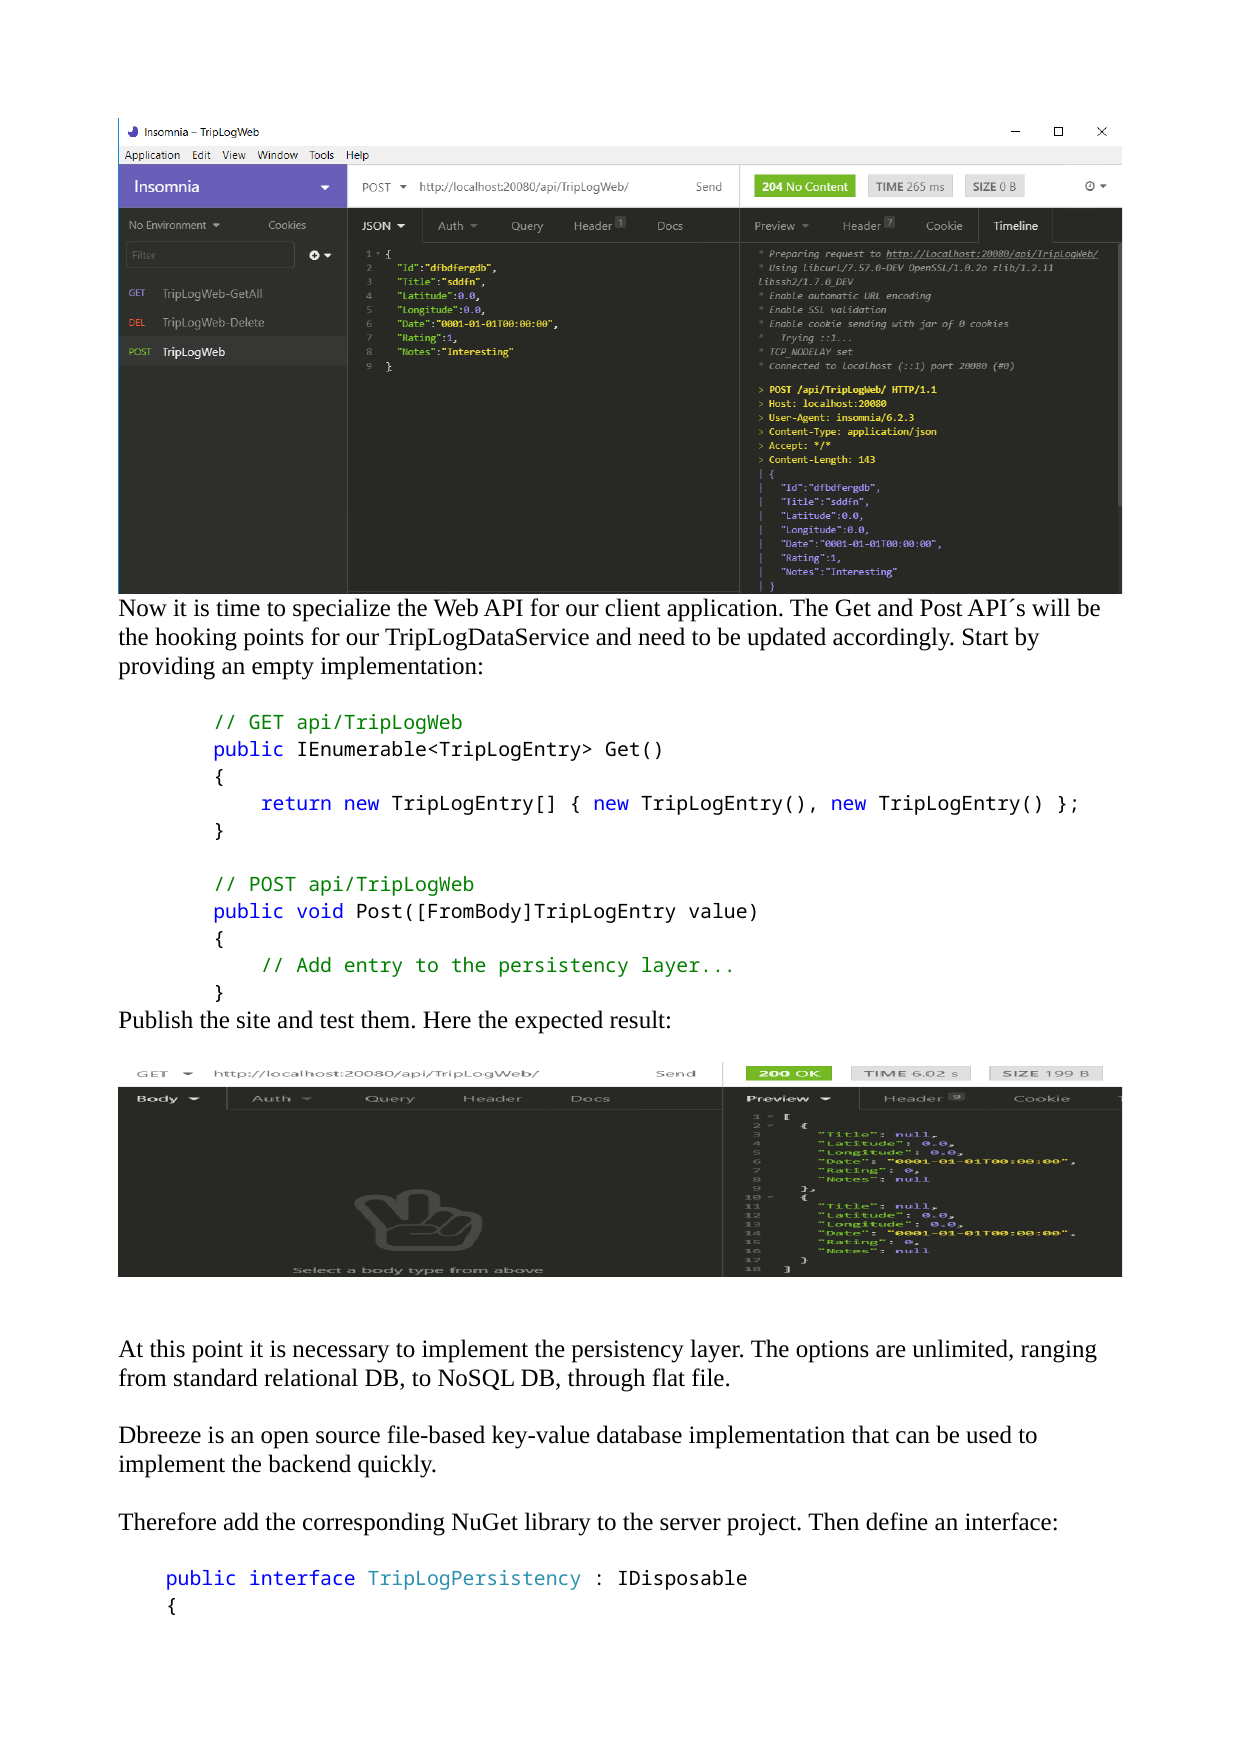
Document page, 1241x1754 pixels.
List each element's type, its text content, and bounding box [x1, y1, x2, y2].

text Dbreeze is an open source file-based key-value database implementation that can be used to implement the backend quickly. [118, 1421, 1122, 1478]
text { [118, 1591, 1122, 1618]
picture [118, 118, 1123, 594]
text return new TripLogEntry[] { new TripLogEntry(), new TripLogEntry() }; [118, 789, 1122, 816]
text { [118, 762, 1122, 789]
picture [118, 1062, 1123, 1277]
text { [118, 924, 1122, 951]
text At this point it is necessary to implement the persistency layer. The options are unlimited, ranging from standard relational DB, to NoSQL DB, through flat file. [118, 1334, 1122, 1392]
text } [118, 978, 1122, 1005]
text } [118, 816, 1122, 843]
text public interface TripLogPersistency : IDisposable [118, 1564, 1122, 1591]
text public IEnumerable<TripLogEntry> Get() [118, 736, 1122, 762]
text // Add entry to the persistency layer... [118, 951, 1122, 978]
text // POST api/TripLogWeb [118, 870, 1122, 897]
text Therefore add the corresponding NuGet library to the server project. Then define an interface: [118, 1507, 1122, 1536]
text Now it is time to specialize the Web API for our client application. The Get and Post API´s will be the hooking points for our TripLogDataService and need to be updated accordingly. Start by providing an empty implementation: [118, 594, 1122, 680]
text public void Post([FromBody]TripLogEntry value) [118, 897, 1122, 924]
text // GET api/TripLogWeb [118, 708, 1122, 736]
text Publish the site and test them. Here the expected result: [118, 1005, 1122, 1034]
